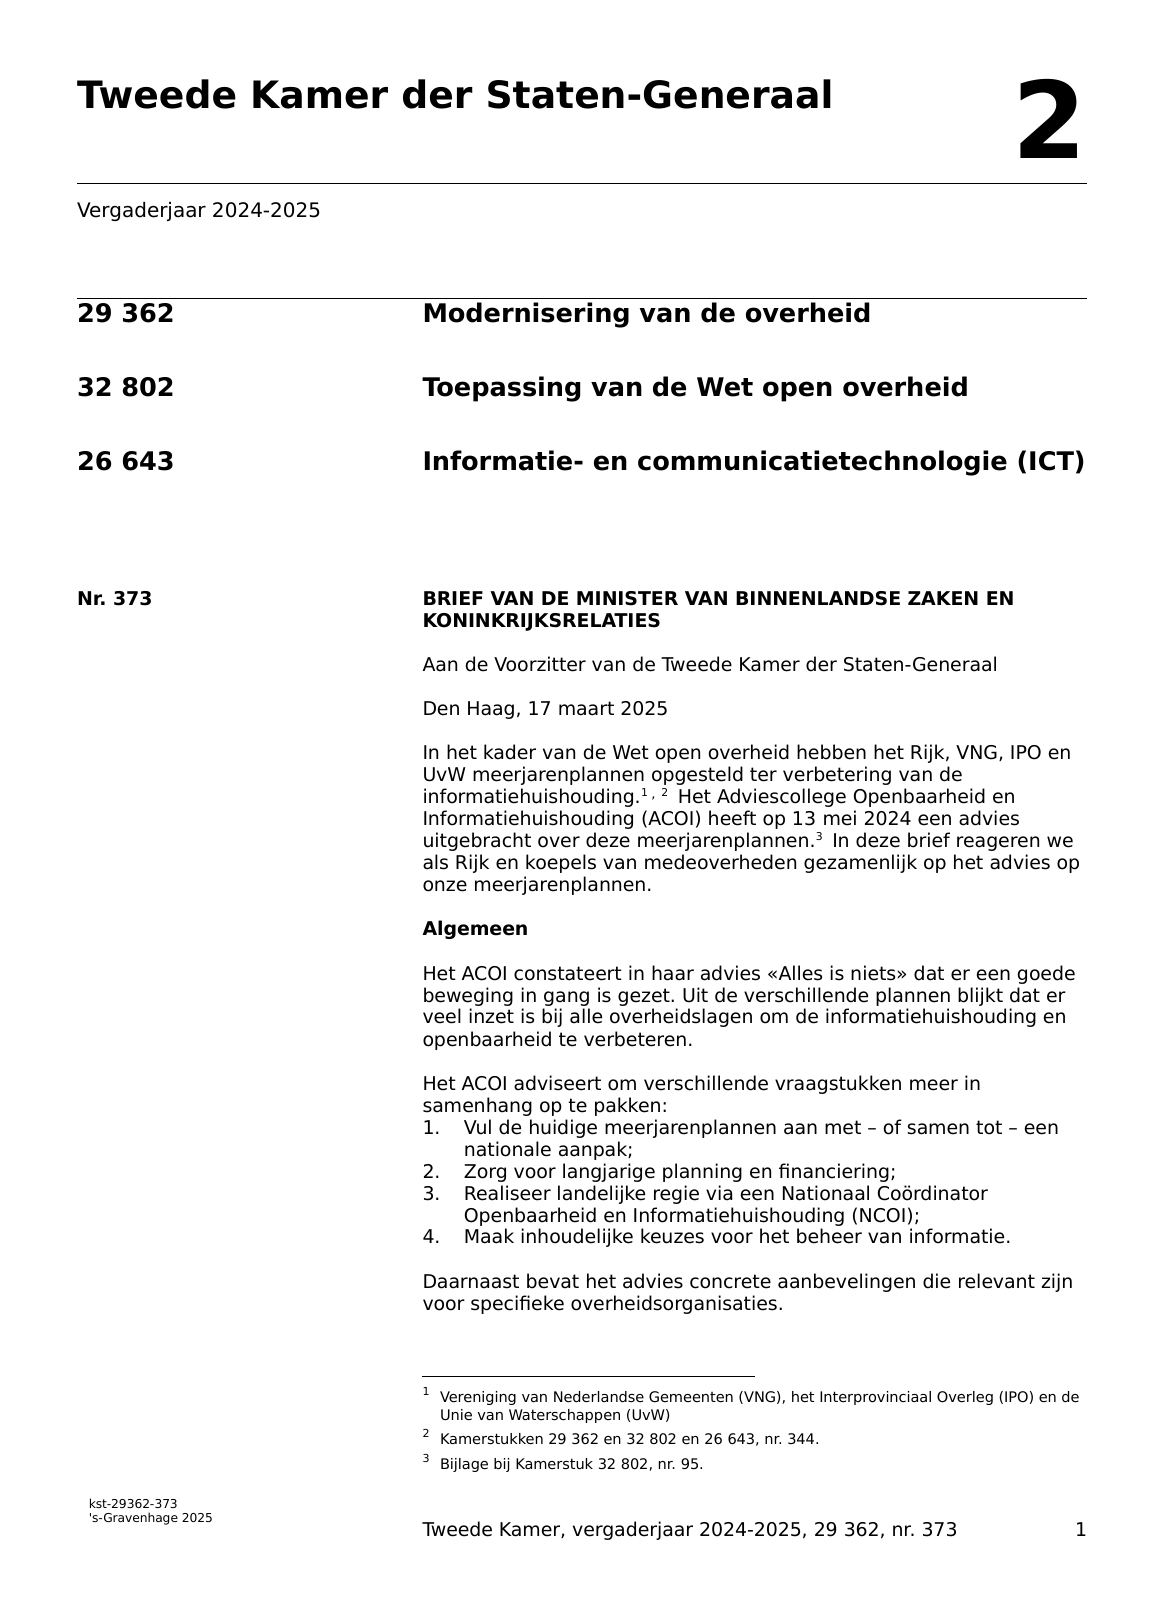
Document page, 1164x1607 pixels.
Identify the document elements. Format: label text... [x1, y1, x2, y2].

table_header 2 [886, 59, 1087, 183]
text Den Haag, 17 maart 2025 [422, 698, 1087, 720]
table_header Tweede Kamer der Staten-Generaal [77, 59, 886, 183]
text 3. Realiseer landelijke regie via een Nationaal Coördinator Openbaarheid en Informatiehuishouding (NCOI); [422, 1182, 1087, 1226]
subtitle 29 362 Modernisering van de overheid [77, 299, 1087, 329]
subtitle Nr. 373 BRIEF VAN DE MINISTER VAN BINNENLANDSE ZAKEN EN KONINKRIJKSRELATIES [77, 588, 1087, 632]
text Vereniging van Nederlandse Gemeenten (VNG), het Interprovinciaal Overleg (IPO) en de Unie van Waterschappen (UvW) [422, 1385, 1087, 1424]
text Het ACOI constateert in haar advies «Alles is niets» dat er een goede beweging in gang is gezet. Uit de verschillende plannen blijkt dat er veel inzet is bij alle overheidslagen om de informatiehuishouding en openbaarheid te verbeteren. [422, 962, 1087, 1050]
table_cell Vergaderjaar 2024-2025 [77, 184, 1087, 298]
text 4. Maak inhoudelijke keuzes voor het beheer van informatie. [422, 1226, 1087, 1248]
text In het kader van de Wet open overheid hebben het Rijk, VNG, IPO en UvW meerjarenplannen opgesteld ter verbetering van de informatiehuishouding., Het Adviescollege Openbaarheid en Informatiehuishouding (ACOI) heeft op 13 mei 2024 een advies uitgebracht over deze meerjarenplannen. In deze brief reageren we als Rijk en koepels van medeoverheden gezamenlijk op het advies op onze meerjarenplannen. [422, 742, 1087, 896]
text Kamerstukken 29 362 en 32 802 en 26 643, nr. 344. [422, 1427, 1087, 1449]
text 1. Vul de huidige meerjarenplannen aan met – of samen tot – een nationale aanpak; [422, 1117, 1087, 1161]
subtitle 26 643 Informatie- en communicatietechnologie (ICT) [77, 447, 1087, 477]
text Het ACOI adviseert om verschillende vraagstukken meer in samenhang op te pakken: [422, 1073, 1087, 1117]
text Daarnaast bevat het advies concrete aanbevelingen die relevant zijn voor specifieke overheidsorganisaties. [422, 1271, 1087, 1314]
text Bijlage bij Kamerstuk 32 802, nr. 95. [422, 1452, 1087, 1474]
text 2. Zorg voor langjarige planning en financiering; [422, 1161, 1087, 1182]
subtitle Algemeen [422, 918, 1087, 940]
subtitle 32 802 Toepassing van de Wet open overheid [77, 373, 1087, 403]
text kst-29362-373 [88, 1497, 323, 1511]
text Aan de Voorzitter van de Tweede Kamer der Staten-Generaal [422, 654, 1087, 676]
text 's-Gravenhage 2025 [88, 1511, 323, 1525]
